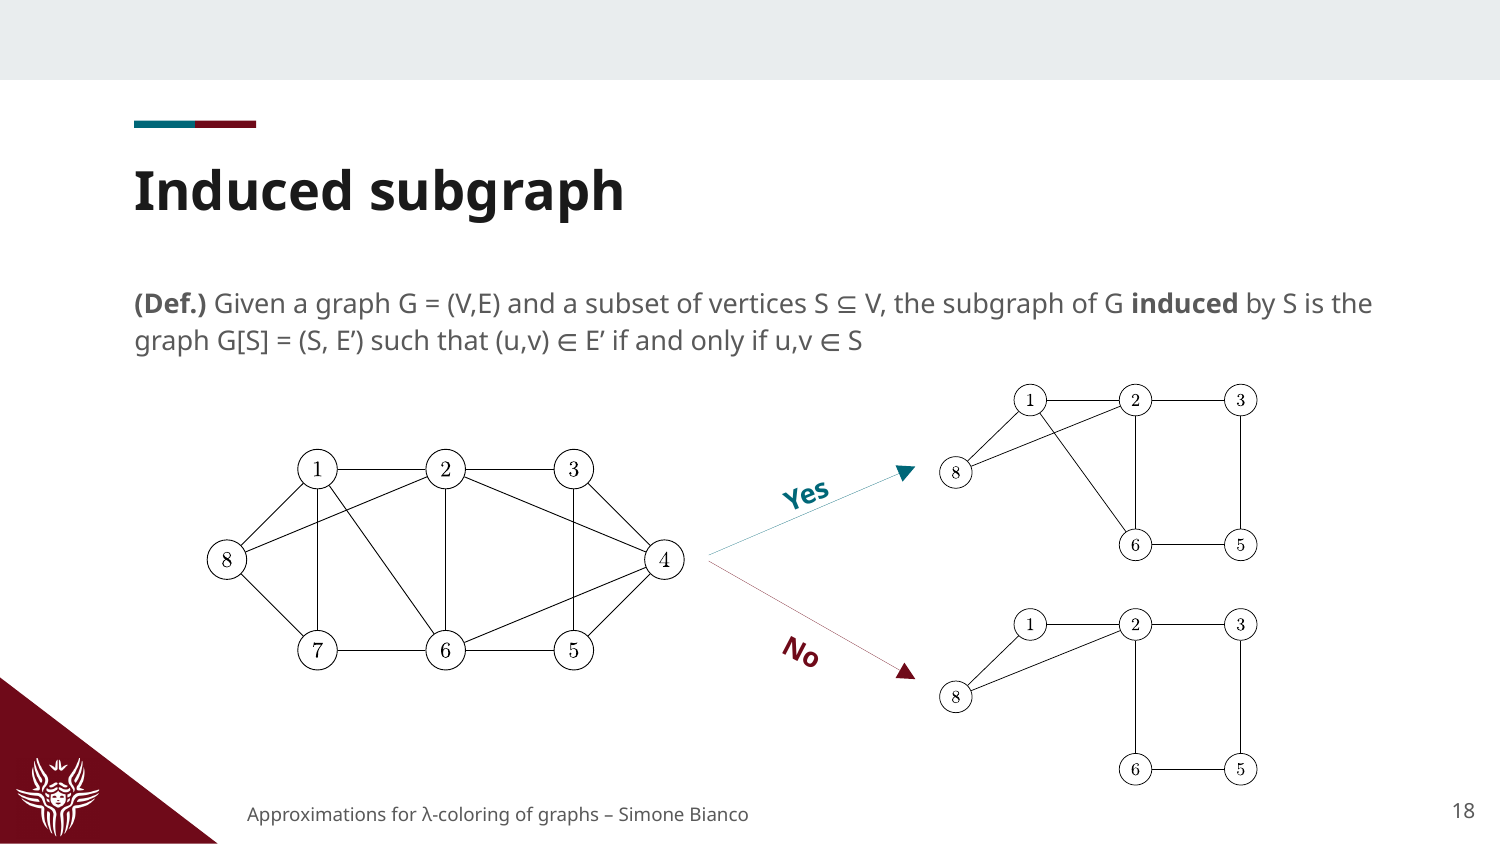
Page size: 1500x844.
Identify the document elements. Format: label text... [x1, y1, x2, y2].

picture [16, 758, 100, 839]
text_box Yes [759, 445, 865, 535]
text_box Approximations for λ-coloring of graphs – Simone Bianco [232, 783, 1193, 839]
text_box No [758, 608, 865, 703]
picture [939, 608, 1322, 786]
title Induced subgraph [119, 141, 1381, 230]
picture [939, 383, 1322, 562]
picture [206, 448, 685, 671]
slide_number [1400, 779, 1491, 844]
list (Def.) Given a graph G = (V,E) and a subset of vertices S ⊆ V, the subgraph of G induced by S is the graph G[S] = (S, E’) such that (u,v) ∈ E’ if and only if u,v ∈ S [119, 266, 1418, 637]
